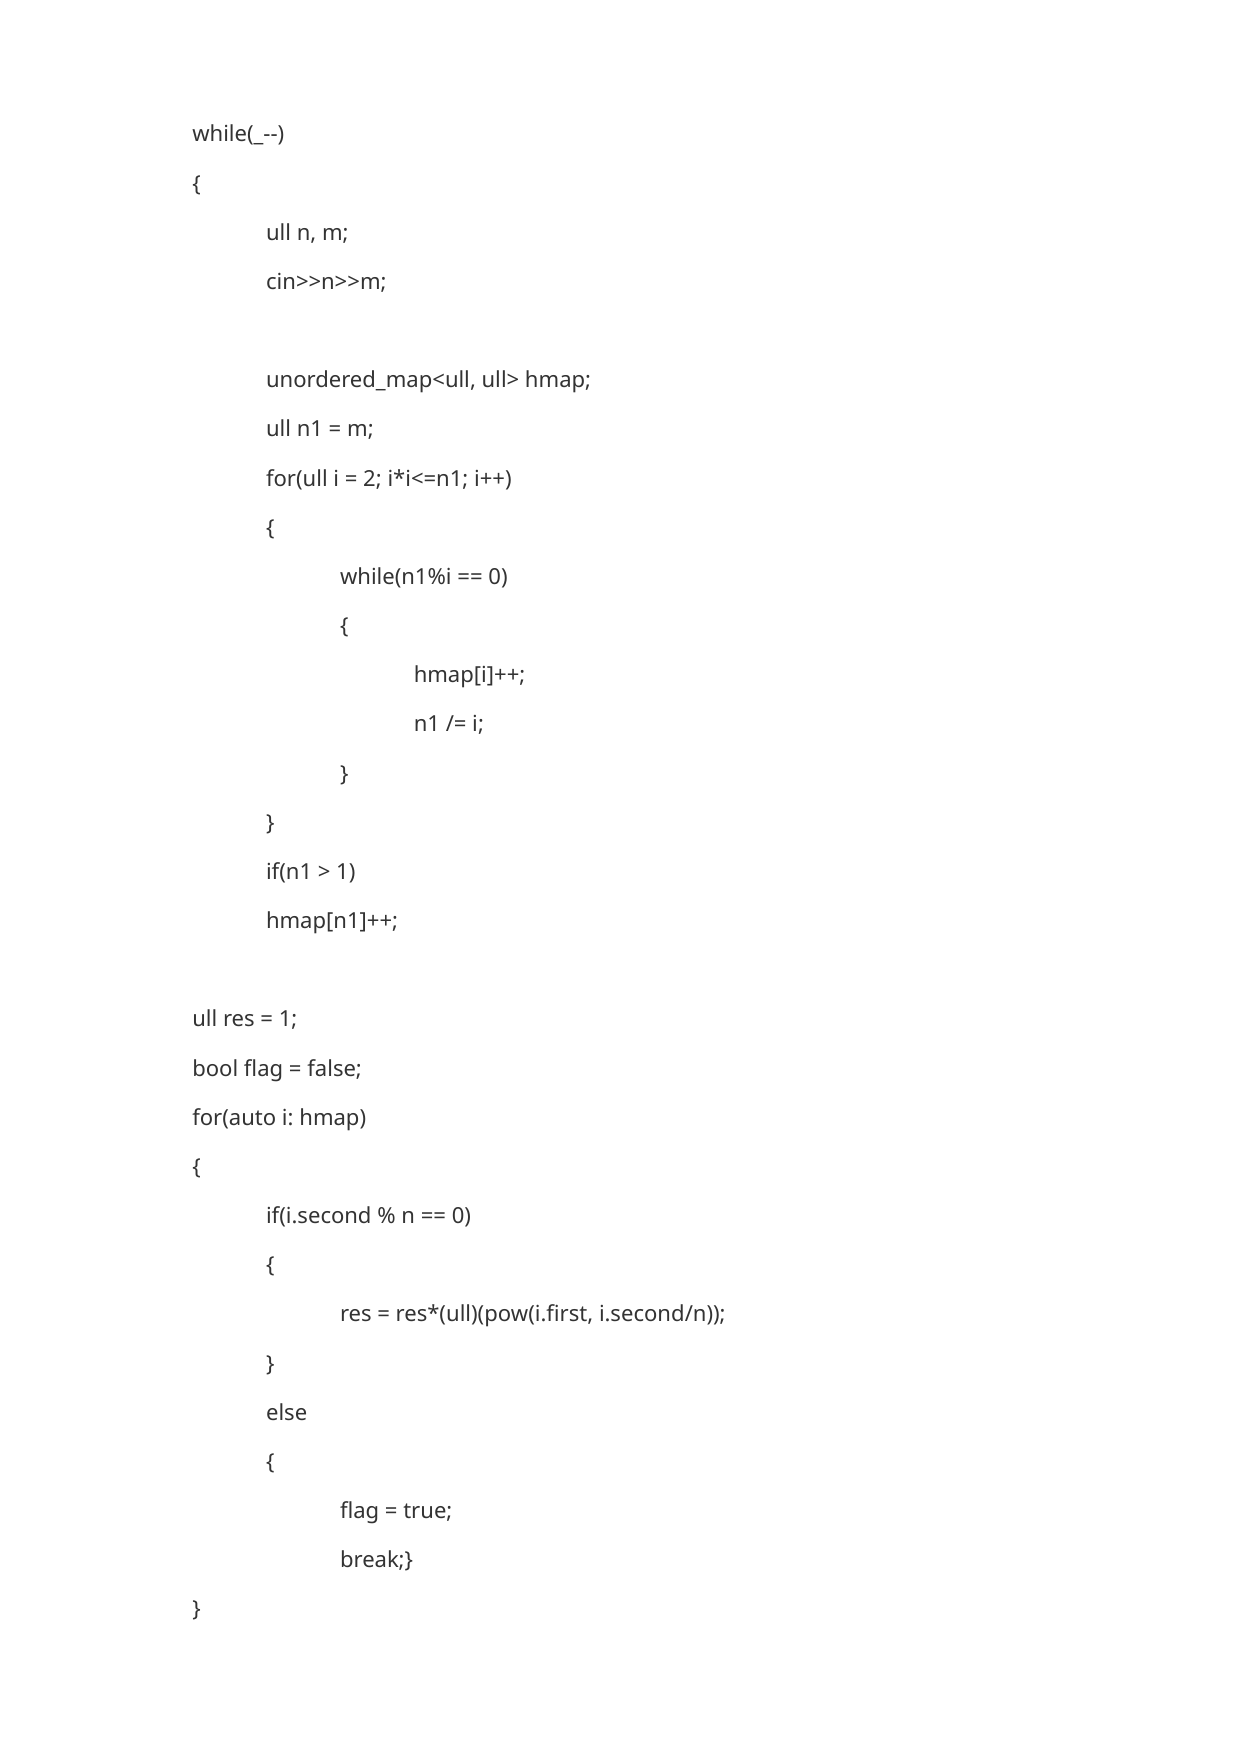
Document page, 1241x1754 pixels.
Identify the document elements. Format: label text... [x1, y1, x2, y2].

text } [118, 757, 1122, 787]
text ull n, m; [118, 216, 1122, 247]
text bool flag = false; [118, 1052, 1122, 1082]
text { [118, 511, 1122, 542]
text hmap[i]++; [118, 659, 1122, 689]
text res = res*(ull)(pow(i.first, i.second/n)); [118, 1298, 1122, 1328]
text break;} [118, 1544, 1122, 1574]
text ull res = 1; [118, 1003, 1122, 1033]
text if(n1 > 1) [118, 856, 1122, 886]
text ull n1 = m; [118, 413, 1122, 443]
text { [118, 1446, 1122, 1476]
text n1 /= i; [118, 708, 1122, 738]
text } [118, 806, 1122, 837]
text flag = true; [118, 1495, 1122, 1525]
text hmap[n1]++; [118, 905, 1122, 935]
text { [118, 167, 1122, 197]
text } [118, 1347, 1122, 1377]
text for(ull i = 2; i*i<=n1; i++) [118, 462, 1122, 492]
text { [118, 1249, 1122, 1279]
text if(i.second % n == 0) [118, 1200, 1122, 1230]
text { [118, 610, 1122, 640]
text while(_--) [118, 118, 1122, 148]
text unordered_map<ull, ull> hmap; [118, 364, 1122, 394]
text } [118, 1593, 1122, 1623]
text { [118, 1151, 1122, 1181]
text while(n1%i == 0) [118, 561, 1122, 591]
text cin>>n>>m; [118, 266, 1122, 296]
text for(auto i: hmap) [118, 1101, 1122, 1132]
text else [118, 1396, 1122, 1427]
